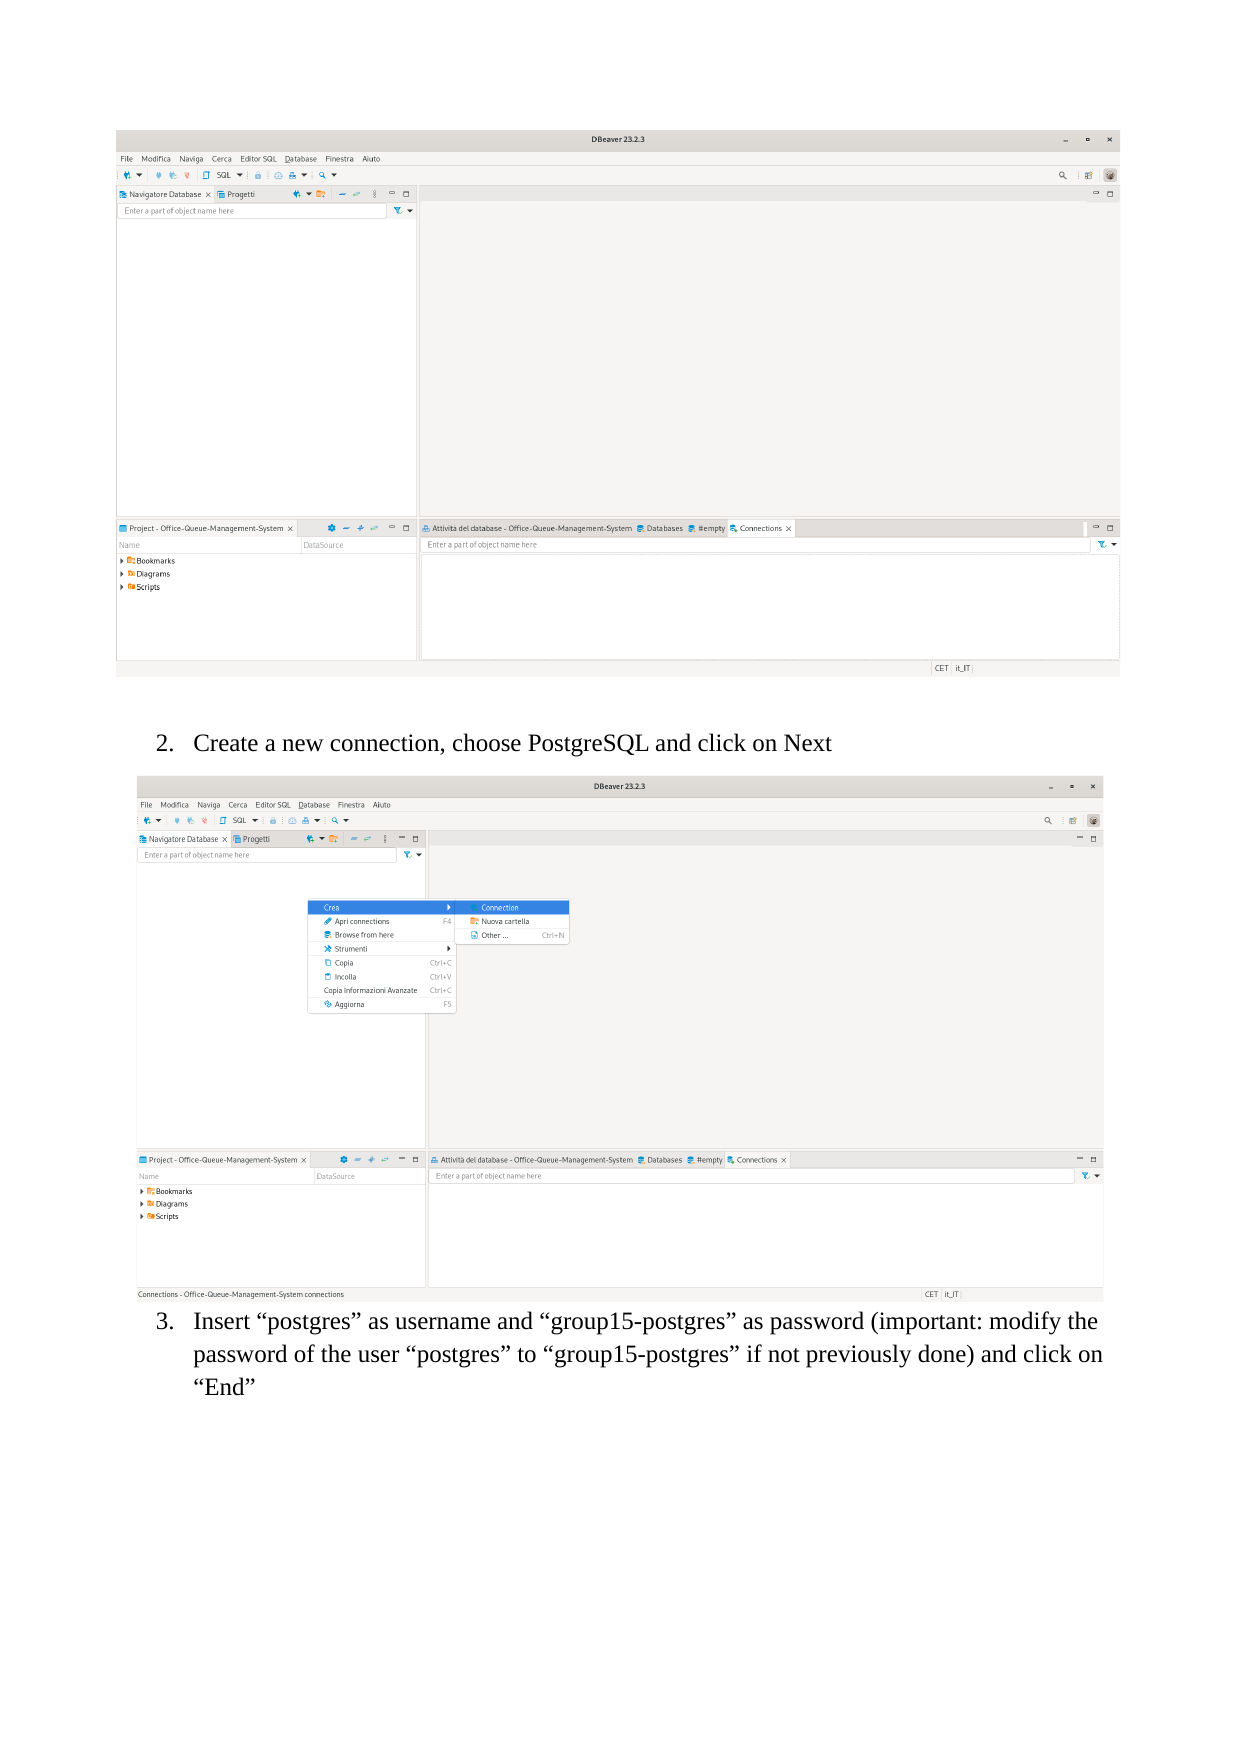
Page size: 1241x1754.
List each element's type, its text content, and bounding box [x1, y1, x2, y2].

picture [136, 775, 1104, 1302]
list Create a new connection, choose PostgreSQL and click on Next [156, 728, 1122, 757]
picture [116, 130, 1121, 677]
list Insert “postgres” as username and “group15-postgres” as password (important: modify the password of the user “postgres” to “group15-postgres” if not previously done) and click on “End” [156, 1246, 1122, 1401]
